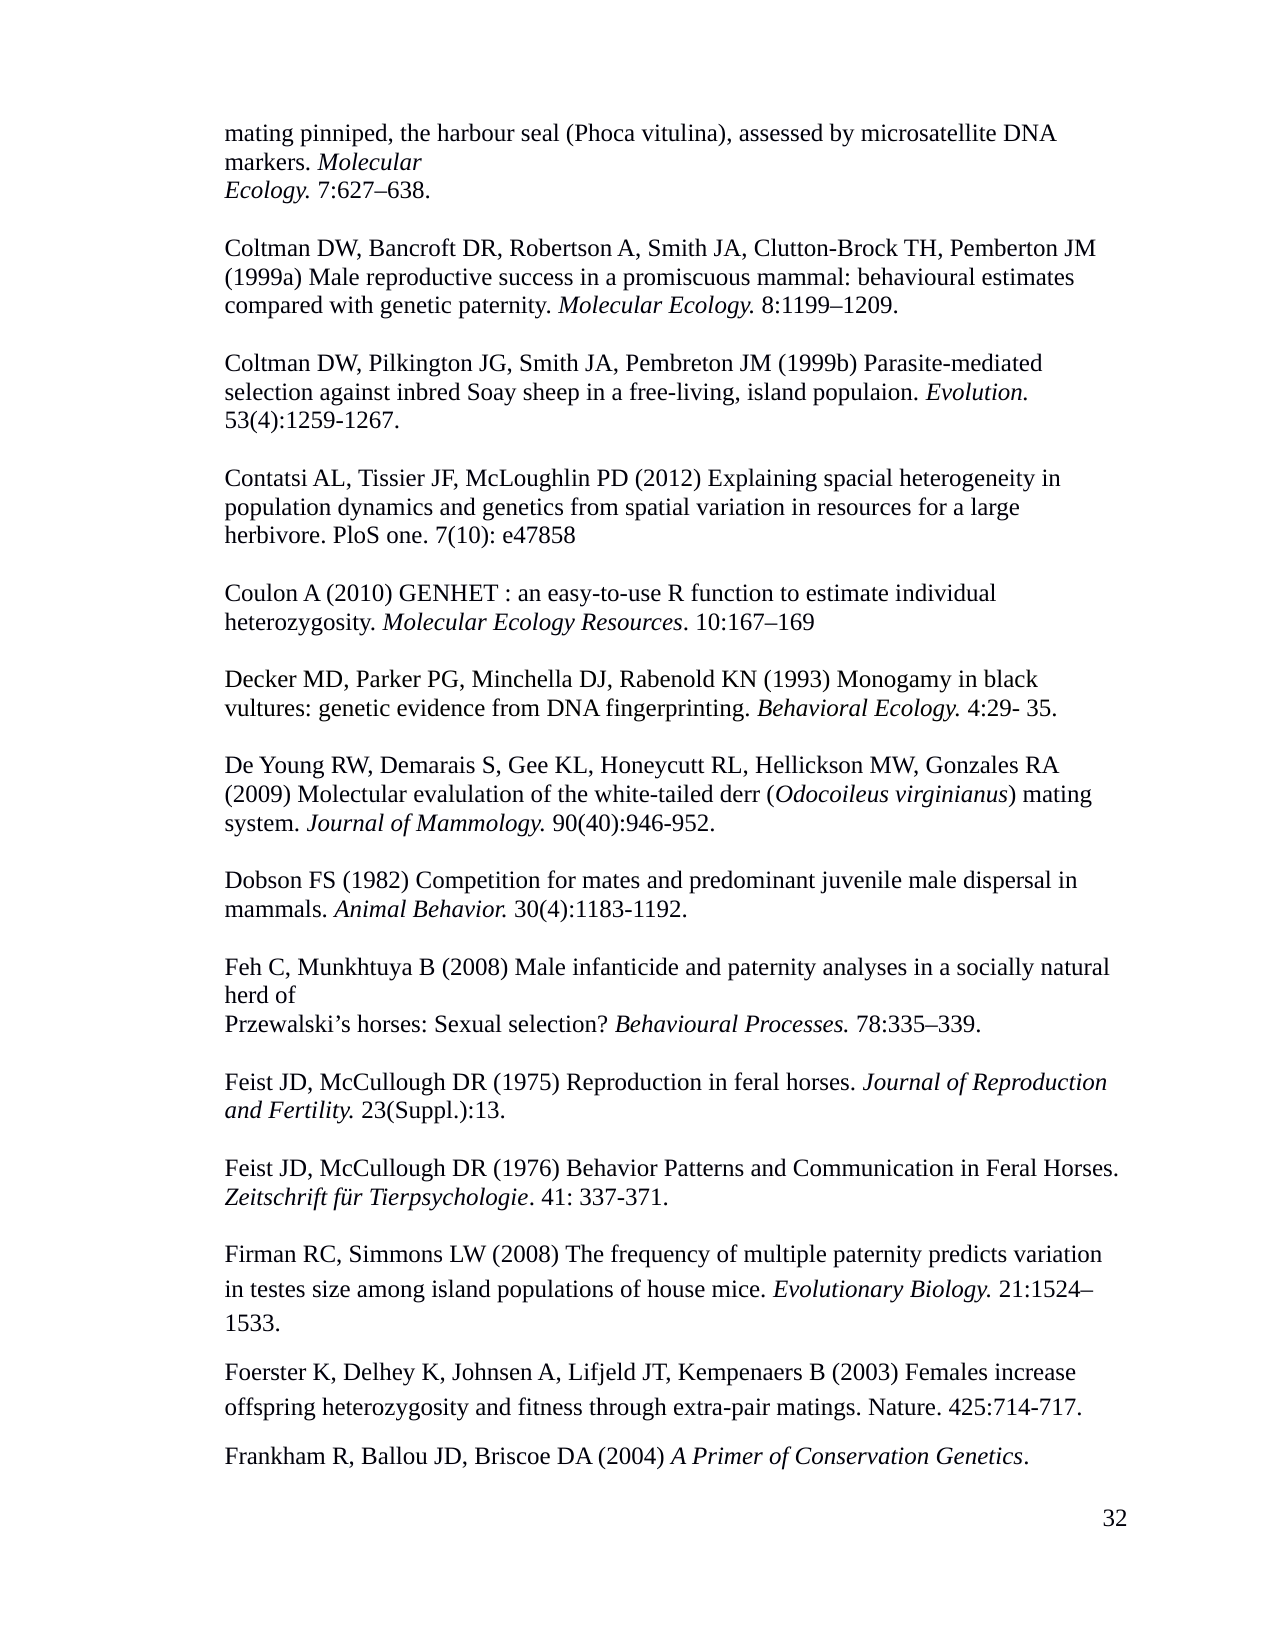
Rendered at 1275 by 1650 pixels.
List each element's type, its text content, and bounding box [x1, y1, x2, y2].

text Decker MD, Parker PG, Minchella DJ, Rabenold KN (1993) Monogamy in black vultures: genetic evidence from DNA fingerprinting. Behavioral Ecology. 4:29- 35. [224, 664, 1127, 722]
text Coltman DW, Bancroft DR, Robertson A, Smith JA, Clutton-Brock TH, Pemberton JM (1999a) Male reproductive success in a promiscuous mammal: behavioural estimates compared with genetic paternity. Molecular Ecology. 8:1199–1209. [224, 233, 1127, 319]
text Frankham R, Ballou JD, Briscoe DA (2004) A Primer of Conservation Genetics. [224, 1441, 1127, 1470]
text mating pinniped, the harbour seal (Phoca vitulina), assessed by microsatellite DNA markers. Molecular [224, 118, 1127, 176]
text Feist JD, McCullough DR (1976) Behavior Patterns and Communication in Feral Horses. Zeitschrift für Tierpsychologie. 41: 337-371. [224, 1153, 1127, 1211]
text Foerster K, Delhey K, Johnsen A, Lifjeld JT, Kempenaers B (2003) Females increase offspring heterozygosity and fitness through extra-pair matings. Nature. 425:714-717. [224, 1357, 1127, 1421]
text De Young RW, Demarais S, Gee KL, Honeycutt RL, Hellickson MW, Gonzales RA (2009) Molectular evalulation of the white-tailed derr (Odocoileus virginianus) mating system. Journal of Mammology. 90(40):946-952. [224, 751, 1127, 837]
text Feist JD, McCullough DR (1975) Reproduction in feral horses. Journal of Reproduction and Fertility. 23(Suppl.):13. [224, 1067, 1127, 1124]
text Ecology. 7:627–638. [224, 176, 1127, 204]
text Dobson FS (1982) Competition for mates and predominant juvenile male dispersal in mammals. Animal Behavior. 30(4):1183-1192. [224, 866, 1127, 923]
text Coulon A (2010) GENHET : an easy-to-use R function to estimate individual heterozygosity. Molecular Ecology Resources. 10:167–169 [224, 578, 1127, 636]
text Contatsi AL, Tissier JF, McLoughlin PD (2012) Explaining spacial heterogeneity in population dynamics and genetics from spatial variation in resources for a large herbivore. PloS one. 7(10): e47858 [224, 463, 1127, 549]
text Firman RC, Simmons LW (2008) The frequency of multiple paternity predicts variation in testes size among island populations of house mice. Evolutionary Biology. 21:1524–1533. [224, 1239, 1127, 1337]
text Coltman DW, Pilkington JG, Smith JA, Pembreton JM (1999b) Parasite-mediated selection against inbred Soay sheep in a free-living, island populaion. Evolution. 53(4):1259-1267. [224, 348, 1127, 434]
text Feh C, Munkhtuya B (2008) Male infanticide and paternity analyses in a socially natural herd of [224, 952, 1127, 1009]
text Przewalski’s horses: Sexual selection? Behavioural Processes. 78:335–339. [224, 1009, 1127, 1038]
